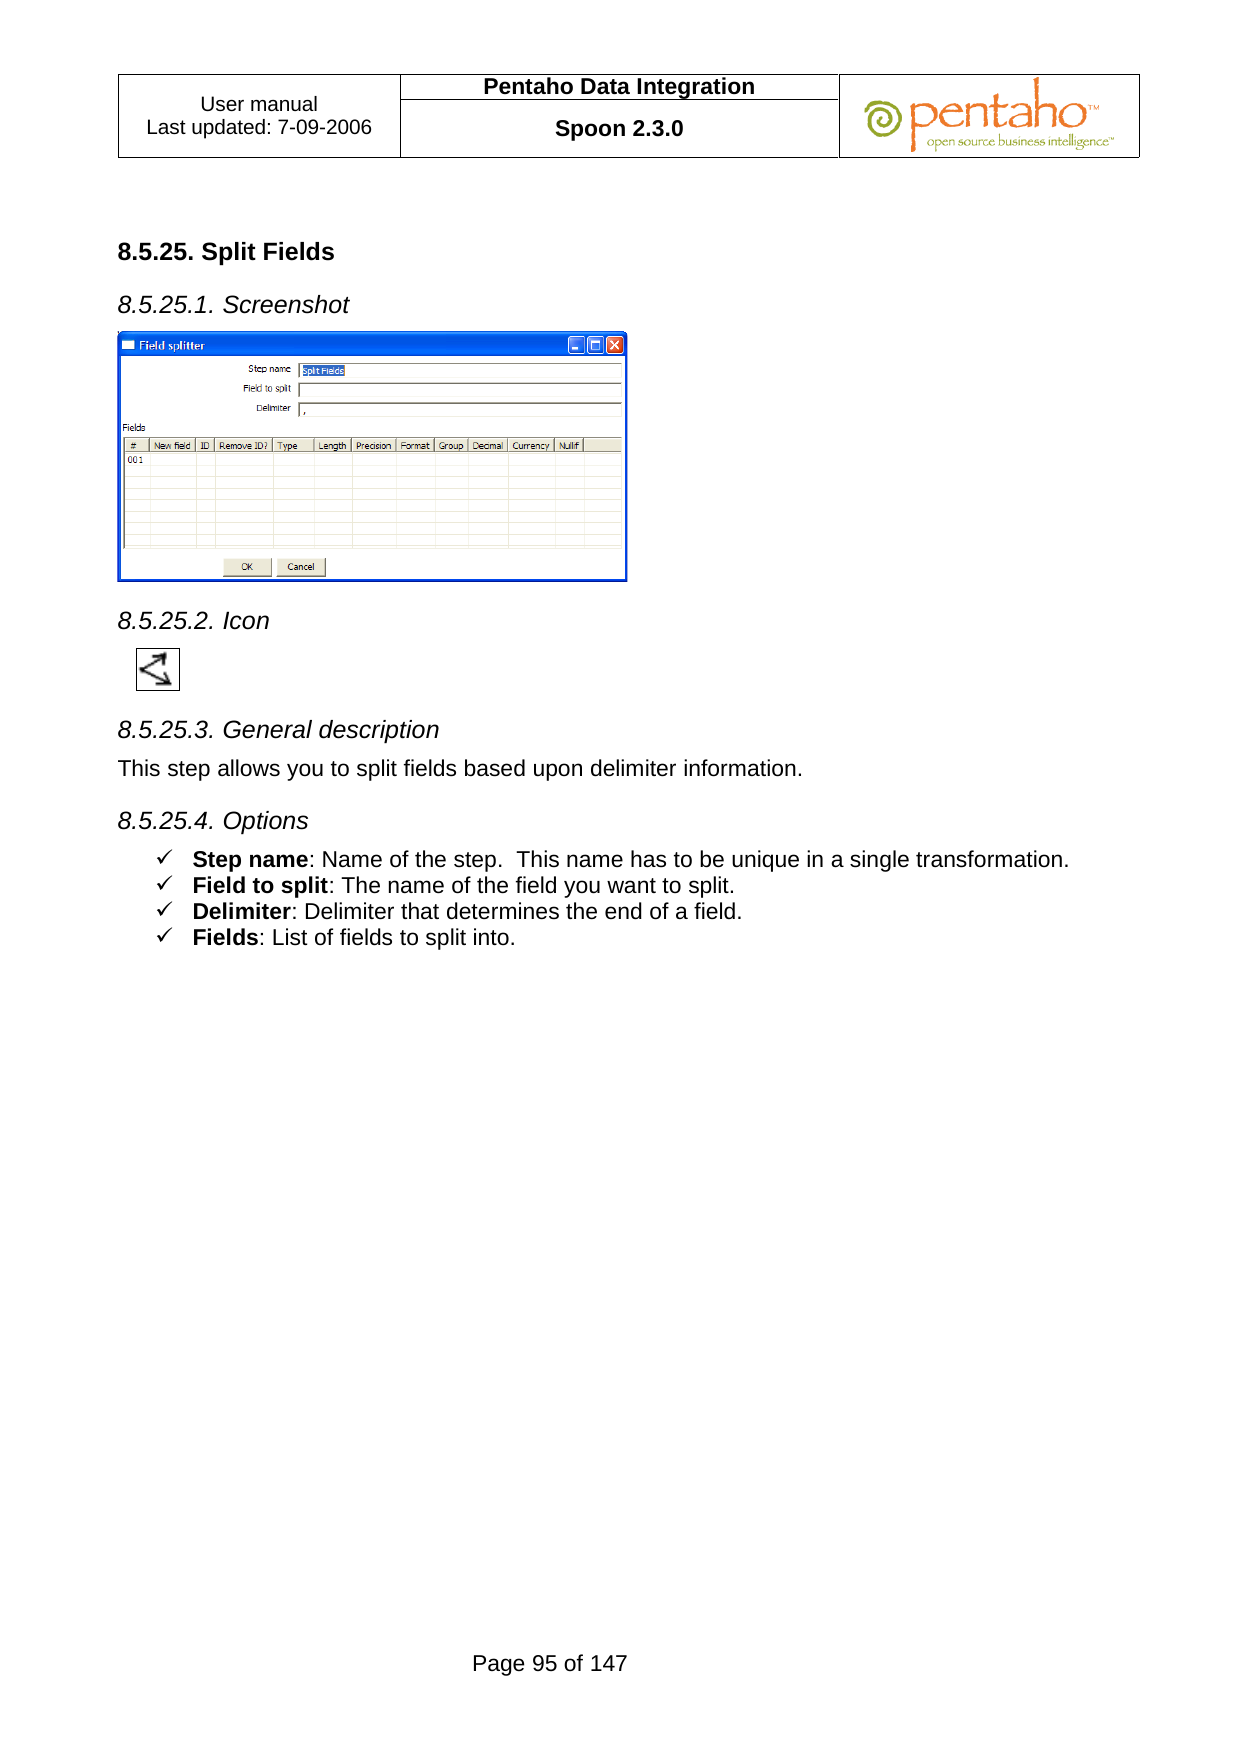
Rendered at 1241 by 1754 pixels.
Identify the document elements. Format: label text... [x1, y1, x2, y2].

subtitle Options [117, 807, 1137, 834]
list Fields: List of fields to split into. [155, 924, 1137, 950]
text This step allows you to split fields based upon delimiter information. [117, 756, 1137, 782]
subtitle Screenshot [117, 291, 1137, 319]
list Delimiter: Delimiter that determines the end of a field. [155, 898, 1137, 924]
picture [117, 331, 628, 582]
list Step name: Name of the step. This name has to be unique in a single transformation. [155, 847, 1137, 873]
subtitle General description [117, 716, 1137, 743]
subtitle Split Fields [117, 238, 1137, 266]
subtitle Icon [117, 607, 1137, 635]
list Field to split: The name of the field you want to split. [155, 873, 1137, 898]
